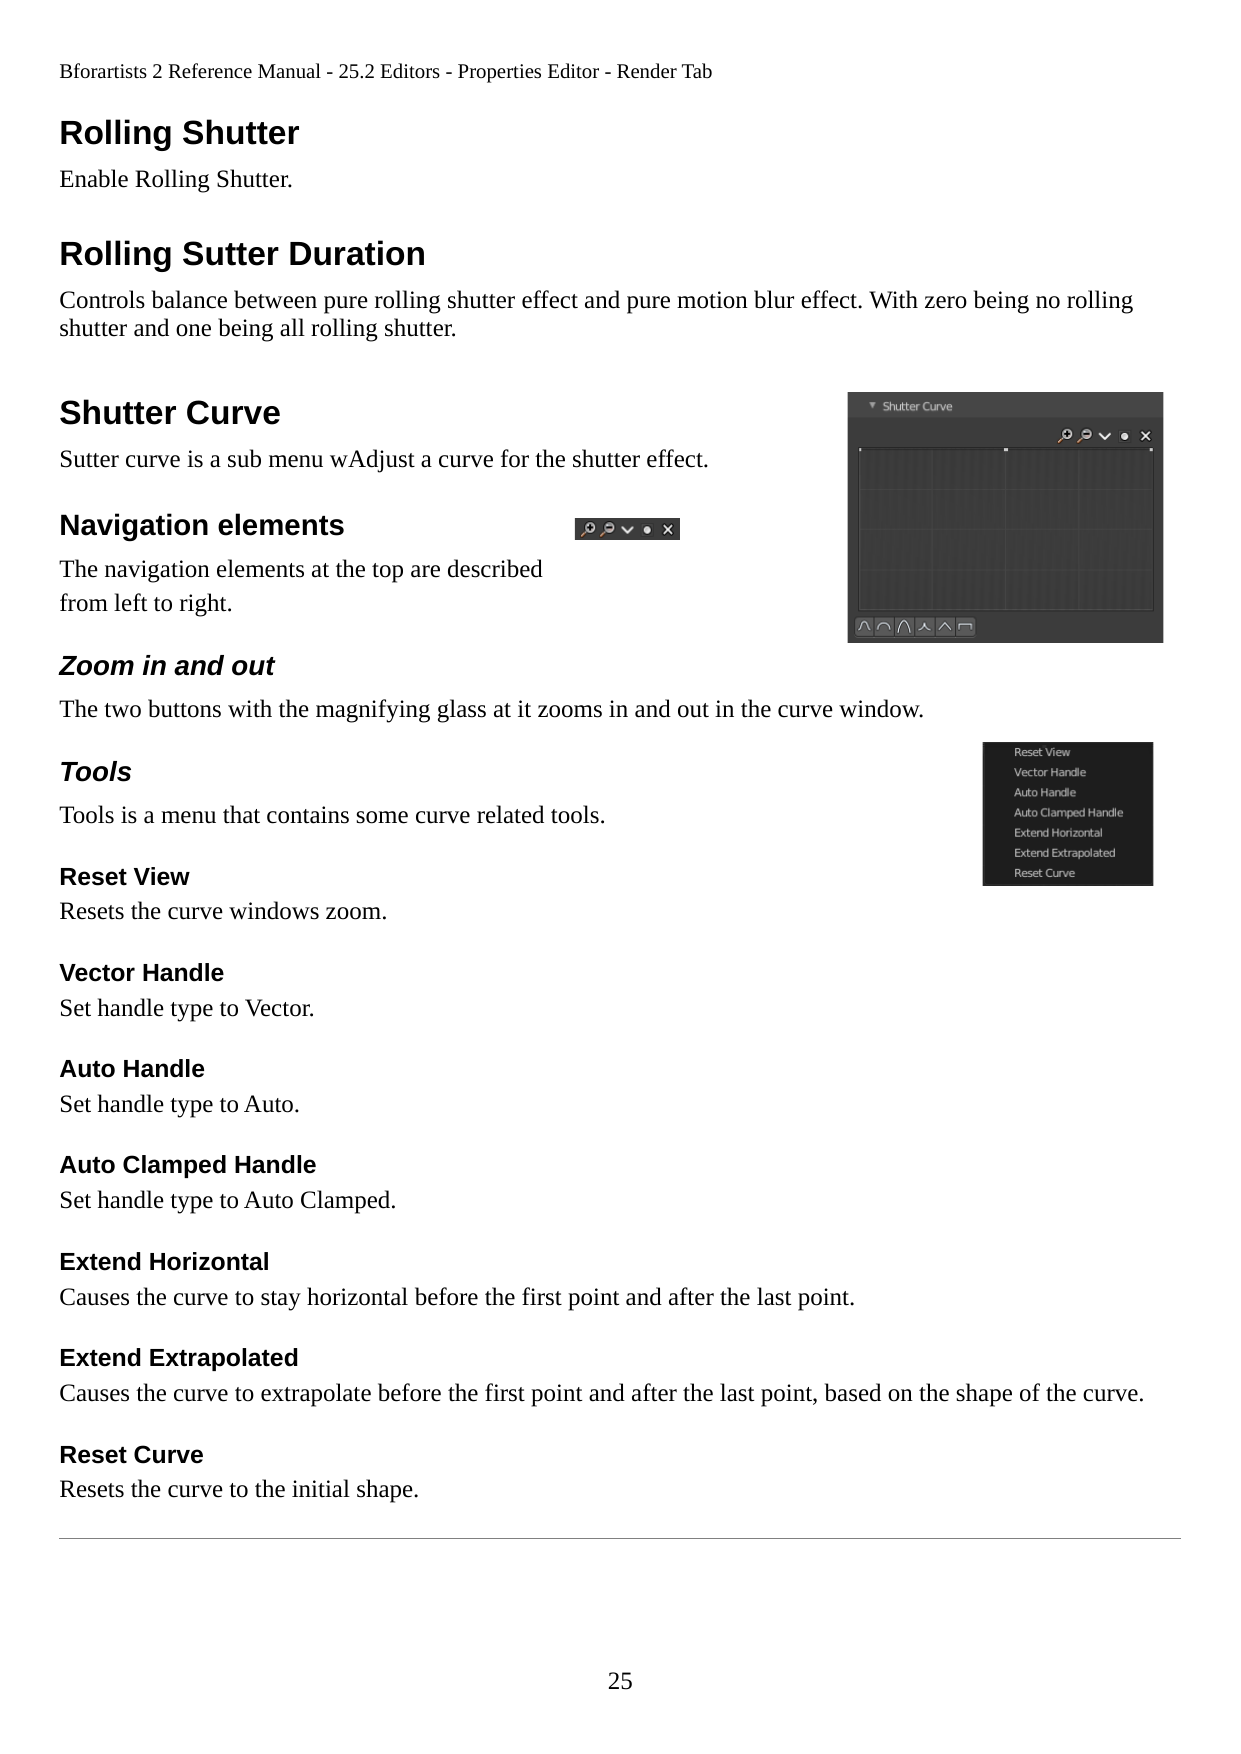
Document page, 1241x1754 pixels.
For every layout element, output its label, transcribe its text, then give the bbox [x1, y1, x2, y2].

text Tools is a menu that contains some curve related tools. [59, 800, 982, 829]
subtitle Rolling Sutter Duration [59, 234, 1181, 272]
subtitle Tools [59, 756, 982, 787]
subtitle Vector Handle [59, 958, 1181, 986]
list Controls balance between pure rolling shutter effect and pure motion blur effect. With zero being no rolling shutter and one being all rolling shutter. [59, 285, 1181, 342]
text Resets the curve to the initial shape. [59, 1474, 1181, 1503]
text Set handle type to Vector. [59, 993, 1181, 1021]
picture [982, 742, 1154, 886]
subtitle Auto Clamped Handle [59, 1151, 1181, 1179]
picture [574, 518, 680, 540]
subtitle [1164, 393, 1181, 431]
subtitle Extend Extrapolated [59, 1343, 1181, 1372]
text Causes the curve to extrapolate before the first point and after the last point, based on the shape of the curve. [59, 1378, 1181, 1407]
text The navigation elements at the top are described from left to right. [59, 554, 847, 617]
text Set handle type to Auto. [59, 1089, 1181, 1118]
text Resets the curve windows zoom. [59, 896, 1181, 925]
picture [847, 392, 1164, 643]
subtitle Shutter Curve [59, 393, 847, 431]
subtitle Zoom in and out [59, 650, 1181, 682]
subtitle Reset View [59, 862, 1181, 890]
text The two buttons with the magnifying glass at it zooms in and out in the curve window. [59, 694, 1181, 723]
subtitle Extend Horizontal [59, 1247, 1181, 1276]
text Causes the curve to stay horizontal before the first point and after the last point. [59, 1282, 1181, 1311]
subtitle Auto Handle [59, 1054, 1181, 1083]
text Sutter curve is a sub menu wAdjust a curve for the shutter effect. [59, 444, 847, 472]
text Set handle type to Auto Clamped. [59, 1185, 1181, 1214]
text Enable Rolling Shutter. [59, 164, 1181, 192]
subtitle [1164, 507, 1181, 541]
subtitle Reset Curve [59, 1440, 1181, 1468]
subtitle Navigation elements [59, 507, 847, 541]
subtitle [1154, 756, 1181, 787]
subtitle Rolling Shutter [59, 113, 1181, 151]
